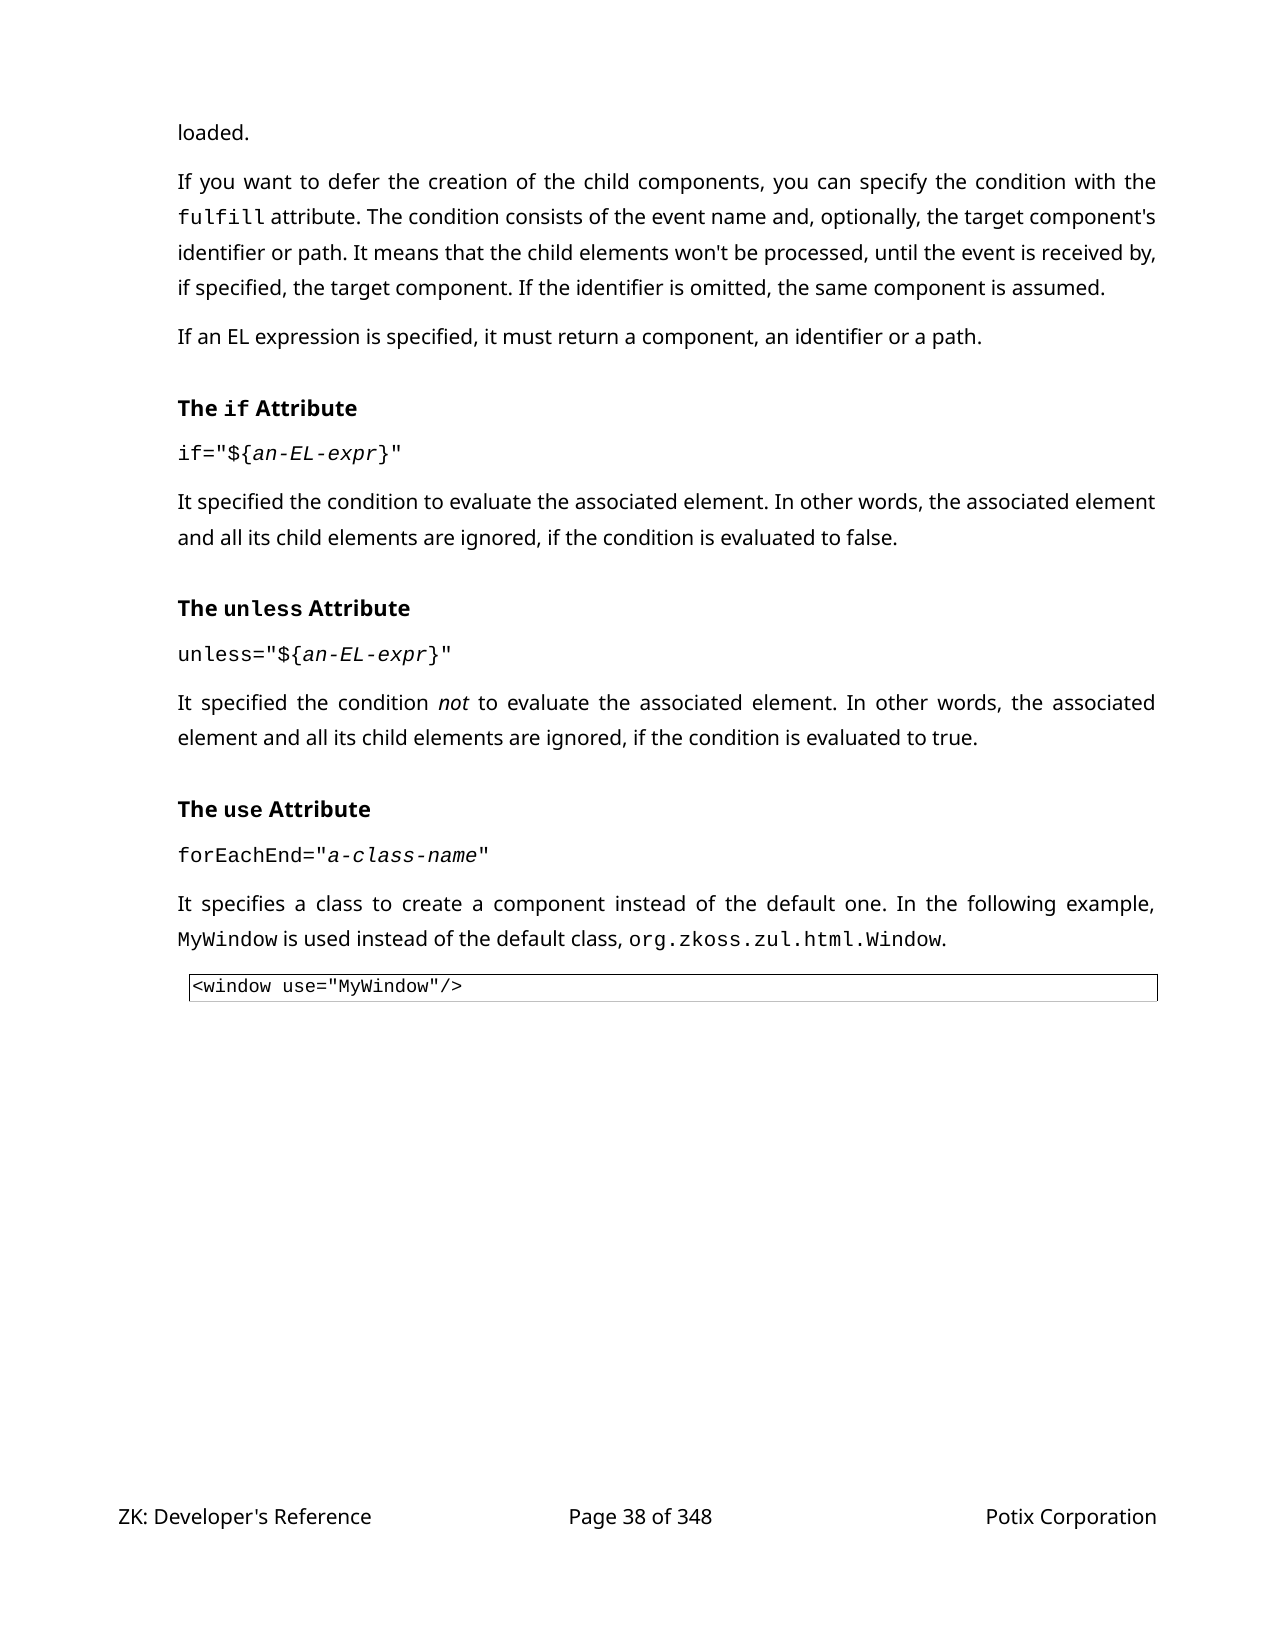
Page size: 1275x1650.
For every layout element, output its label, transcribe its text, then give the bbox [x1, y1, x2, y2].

subtitle The use Attribute [177, 794, 1157, 824]
text It specified the condition to evaluate the associated element. In other words, the associated element and all its child elements are ignored, if the condition is evaluated to false. [177, 487, 1157, 551]
text It specified the condition not to evaluate the associated element. In other words, the associated element and all its child elements are ignored, if the condition is evaluated to true. [177, 688, 1157, 752]
text If an EL expression is specified, it must return a component, an identifier or a path. [177, 322, 1157, 350]
subtitle The unless Attribute [177, 593, 1157, 623]
text <window use="MyWindow"/> [190, 975, 1157, 1001]
text If you want to defer the creation of the child components, you can specify the condition with the fulfill attribute. The condition consists of the event name and, optionally, the target component's identifier or path. It means that the child elements won't be processed, until the event is received by, if specified, the target component. If the identifier is omitted, the same component is assumed. [177, 167, 1157, 301]
text unless="${an-EL-expr}" [177, 644, 1157, 668]
text It specifies a class to create a component instead of the default one. In the following example, MyWindow is used instead of the default class, org.zkoss.zul.html.Window. [177, 889, 1157, 953]
text forEachEnd="a-class-name" [177, 845, 1157, 868]
text loaded. [177, 118, 1157, 146]
subtitle The if Attribute [177, 392, 1157, 423]
text if="${an-EL-expr}" [177, 443, 1157, 467]
